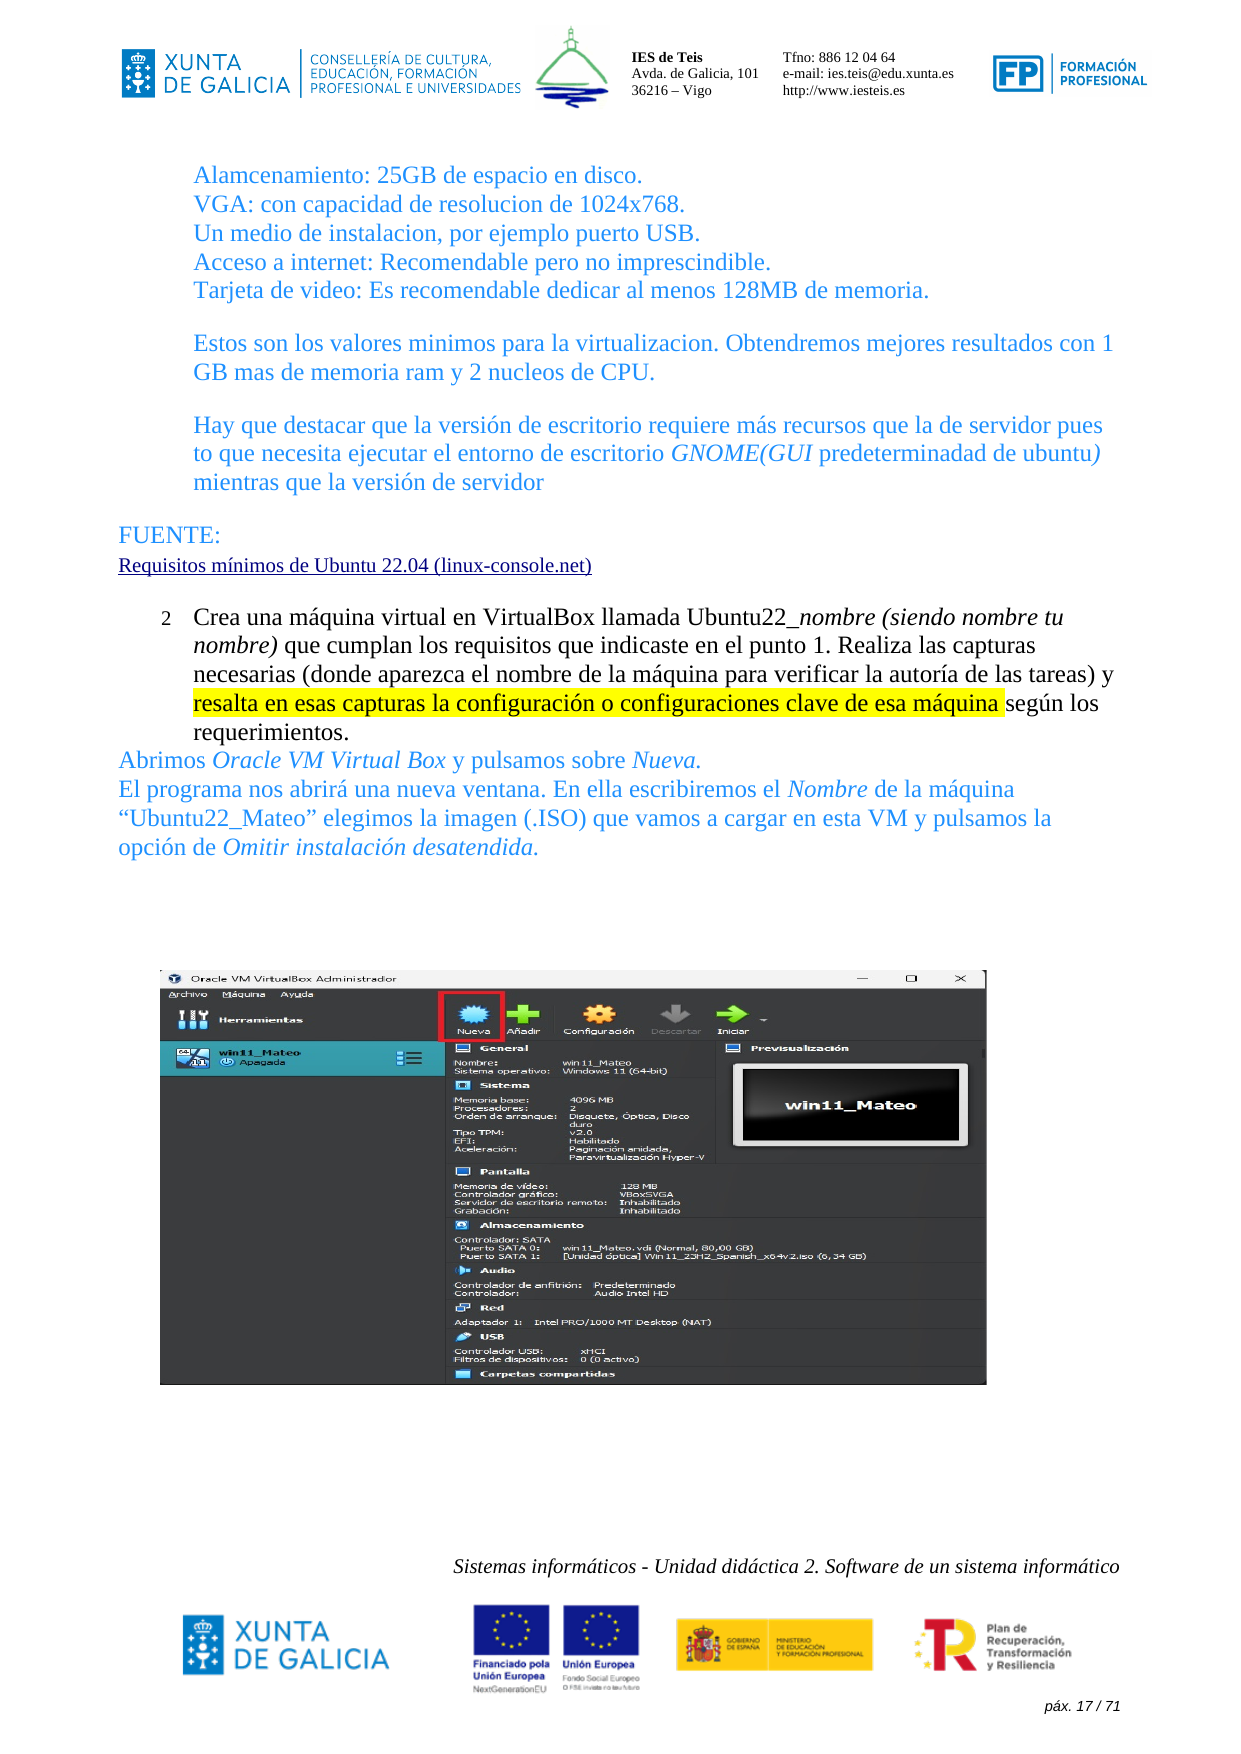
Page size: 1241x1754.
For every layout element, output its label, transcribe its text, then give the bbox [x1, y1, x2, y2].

picture [121, 49, 521, 98]
text VGA: con capacidad de resolucion de 1024x768. [118, 189, 1122, 218]
list Crea una máquina virtual en VirtualBox llamada Ubuntu22_nombre (siendo nombre tu nombre) que cumplan los requisitos que indicaste en el punto 1. Realiza las capturas necesarias (donde aparezca el nombre de la máquina para verificar la autoría de las tareas) y resalta en esas capturas la configuración o configuraciones clave de esa máquina según los requerimientos. [156, 602, 1122, 745]
text El programa nos abrirá una nueva ventana. En ella escribiremos el Nombre de la máquina “Ubuntu22_Mateo” elegimos la imagen (.ISO) que vamos a cargar en esta VM y pulsamos la opción de Omitir instalación desatendida. [118, 774, 1122, 860]
text Acceso a internet: Recomendable pero no imprescindible. [118, 247, 1122, 275]
text FUENTE: [118, 520, 1122, 549]
picture [534, 25, 611, 110]
picture [182, 1593, 1085, 1700]
picture [989, 50, 1153, 97]
text Estos son los valores minimos para la virtualizacion. Obtendremos mejores resultados con 1 GB mas de memoria ram y 2 nucleos de CPU. [118, 328, 1122, 386]
text Abrimos Oracle VM Virtual Box y pulsamos sobre Nueva. [118, 745, 1122, 774]
text Alamcenamiento: 25GB de espacio en disco. [118, 160, 1122, 189]
text Un medio de instalacion, por ejemplo puerto USB. [118, 218, 1122, 247]
text Tarjeta de video: Es recomendable dedicar al menos 128MB de memoria. [118, 275, 1122, 304]
text Hay que destacar que la versión de escritorio requiere más recursos que la de servidor pues to que necesita ejecutar el entorno de escritorio GNOME(GUI predeterminadad de ubuntu) mientras que la versión de servidor [118, 410, 1122, 496]
picture [160, 970, 987, 1385]
text Requisitos mínimos de Ubuntu 22.04 (linux-console.net) [118, 549, 1122, 578]
